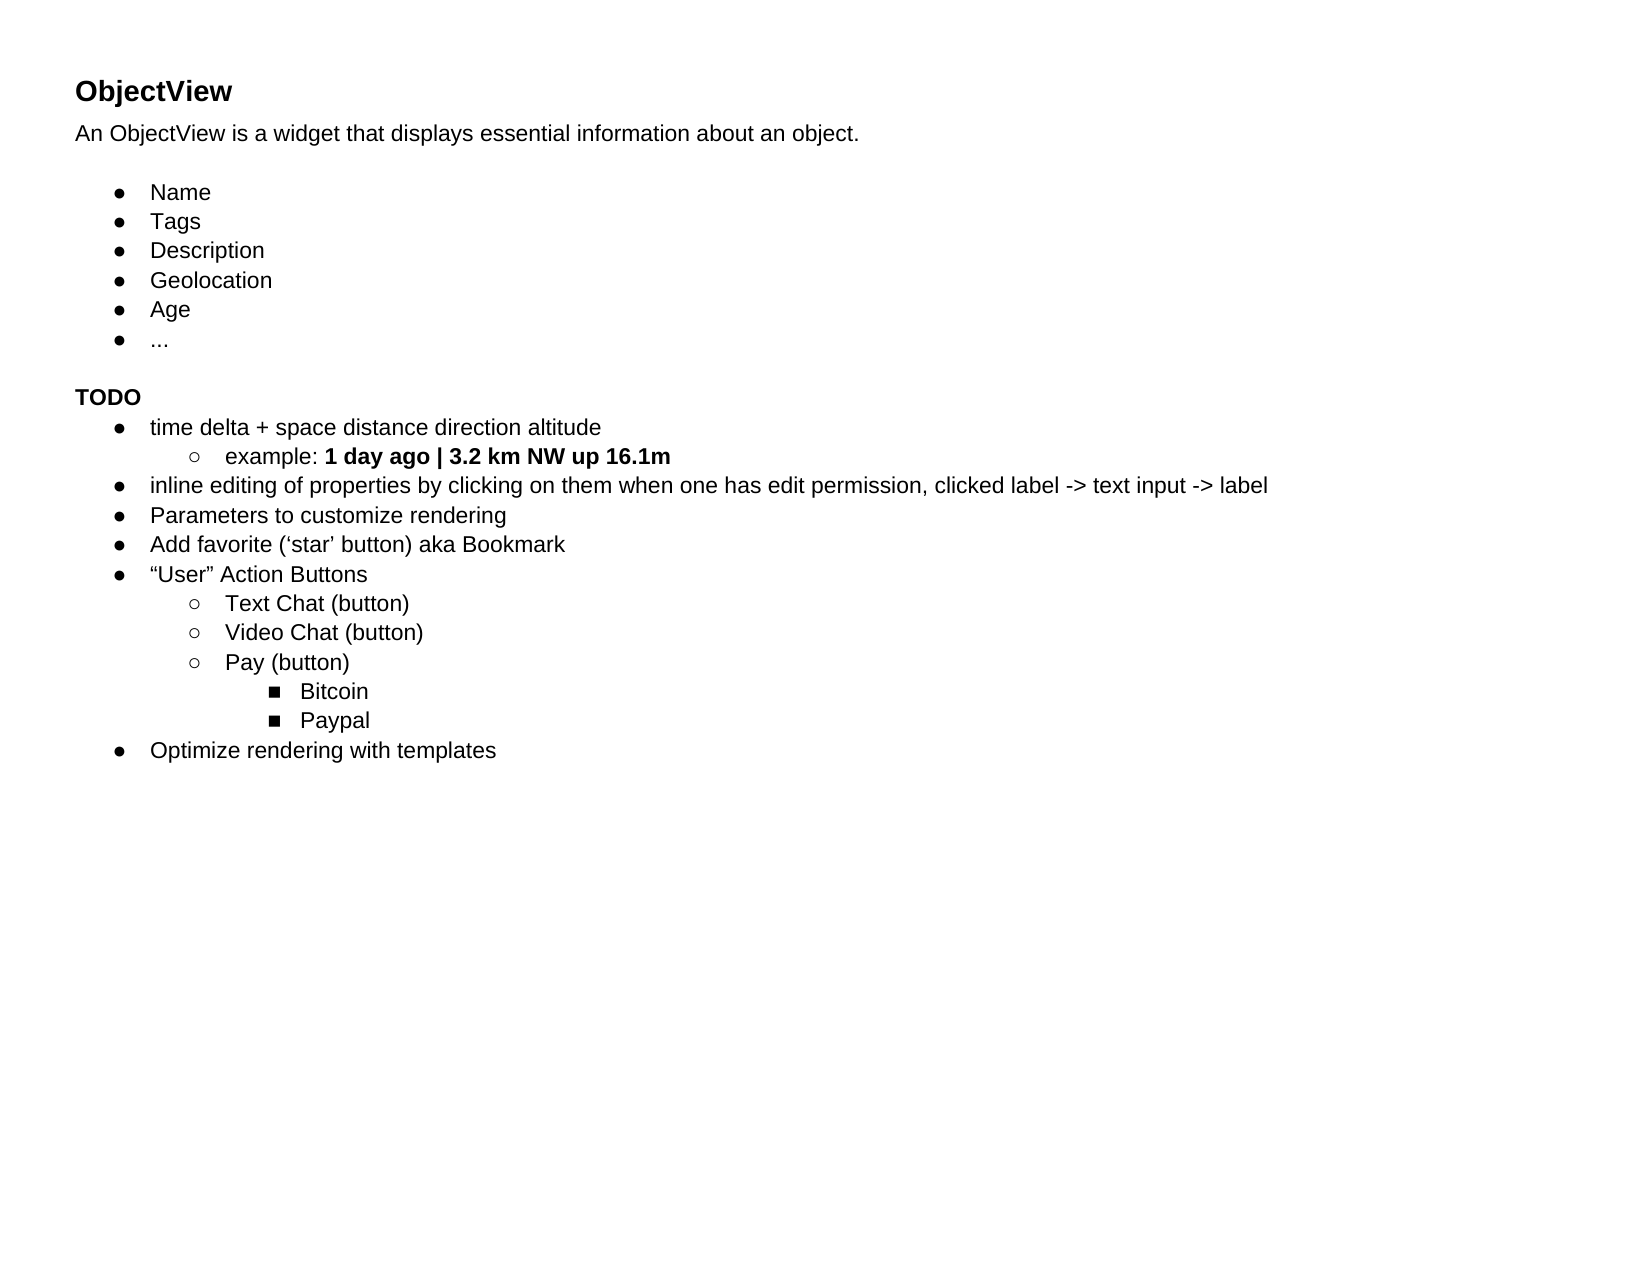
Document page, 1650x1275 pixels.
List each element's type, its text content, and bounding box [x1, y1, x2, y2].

list Description [112, 238, 1462, 264]
list Pay (button) [187, 649, 1462, 675]
list Name [112, 179, 1462, 205]
list Paypal [75, 708, 1462, 734]
list Geolocation [112, 268, 1462, 293]
list Parameters to customize rendering [112, 503, 1462, 528]
subtitle ObjectView [75, 75, 1312, 108]
text TODO [75, 385, 1462, 411]
list “User” Action Buttons [112, 561, 1462, 587]
list Video Chat (button) [187, 620, 1462, 646]
text An ObjectView is a widget that displays essential information about an object. [75, 121, 1462, 146]
list Age [112, 297, 1462, 323]
list ... [112, 326, 1462, 352]
list example: 1 day ago | 3.2 km NW up 16.1m [187, 444, 1312, 469]
list Optimize rendering with templates [112, 738, 1462, 763]
list Tags [112, 209, 1462, 234]
list time delta + space distance direction altitude [112, 414, 1312, 440]
list inline editing of properties by clicking on them when one has edit permission, clicked label -> text input -> label [112, 473, 1312, 499]
list Text Chat (button) [187, 591, 1462, 616]
list Bitcoin [75, 679, 1462, 704]
list Add favorite (‘star’ button) aka Bookmark [112, 532, 1462, 558]
